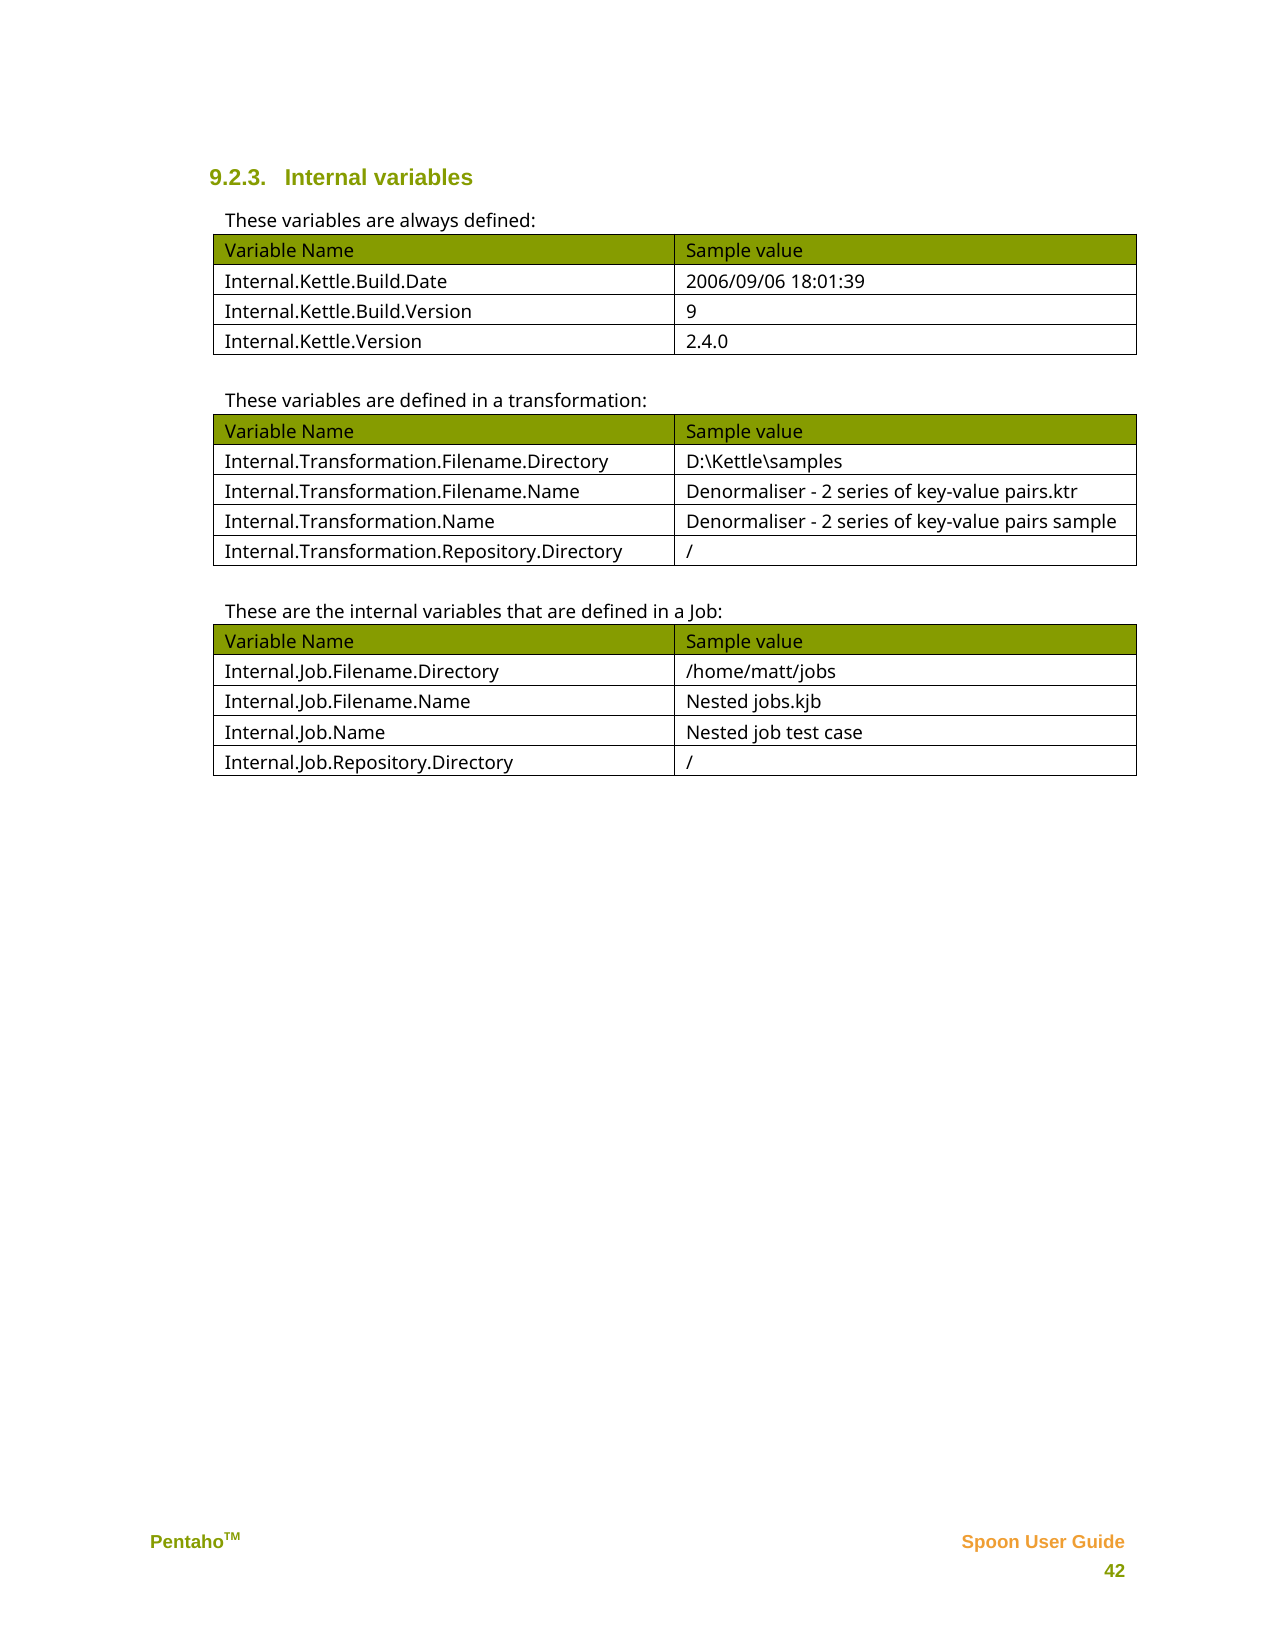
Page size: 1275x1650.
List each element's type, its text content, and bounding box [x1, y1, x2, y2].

text These variables are defined in a transformation: [225, 384, 1125, 414]
table_header Variable Name [214, 235, 674, 264]
table_cell D:\Kettle\samples [675, 445, 1136, 474]
table_cell 2006/09/06 18:01:39 [675, 265, 1136, 294]
table_cell 9 [675, 295, 1136, 324]
table_cell Internal.Job.Repository.Directory [214, 746, 674, 775]
table_cell Internal.Job.Filename.Directory [214, 655, 674, 684]
table_cell /home/matt/jobs [675, 655, 1136, 684]
table_cell Internal.Transformation.Name [214, 505, 674, 534]
table_cell Internal.Job.Filename.Name [214, 686, 674, 715]
table_cell Nested jobs.kjb [675, 686, 1136, 715]
text These variables are always defined: [225, 204, 1125, 233]
table_cell Nested job test case [675, 716, 1136, 745]
table_cell / [675, 746, 1136, 775]
subtitle Internal variables [209, 157, 1125, 192]
table_cell 2.4.0 [675, 325, 1136, 354]
table_cell Internal.Kettle.Build.Version [214, 295, 674, 324]
table_cell Internal.Transformation.Repository.Directory [214, 536, 674, 565]
table_cell Internal.Kettle.Version [214, 325, 674, 354]
table_cell Internal.Transformation.Filename.Directory [214, 445, 674, 474]
table_header Variable Name [214, 625, 674, 654]
table_header Variable Name [214, 415, 674, 444]
table_cell Internal.Transformation.Filename.Name [214, 475, 674, 504]
table_cell / [675, 536, 1136, 565]
table_header Sample value [675, 235, 1136, 264]
table_cell Internal.Job.Name [214, 716, 674, 745]
text These are the internal variables that are defined in a Job: [225, 595, 1125, 624]
table_header Sample value [675, 415, 1136, 444]
table_cell Internal.Kettle.Build.Date [214, 265, 674, 294]
table_cell Denormaliser - 2 series of key-value pairs.ktr [675, 475, 1136, 504]
table_header Sample value [675, 625, 1136, 654]
table_cell Denormaliser - 2 series of key-value pairs sample [675, 505, 1136, 534]
